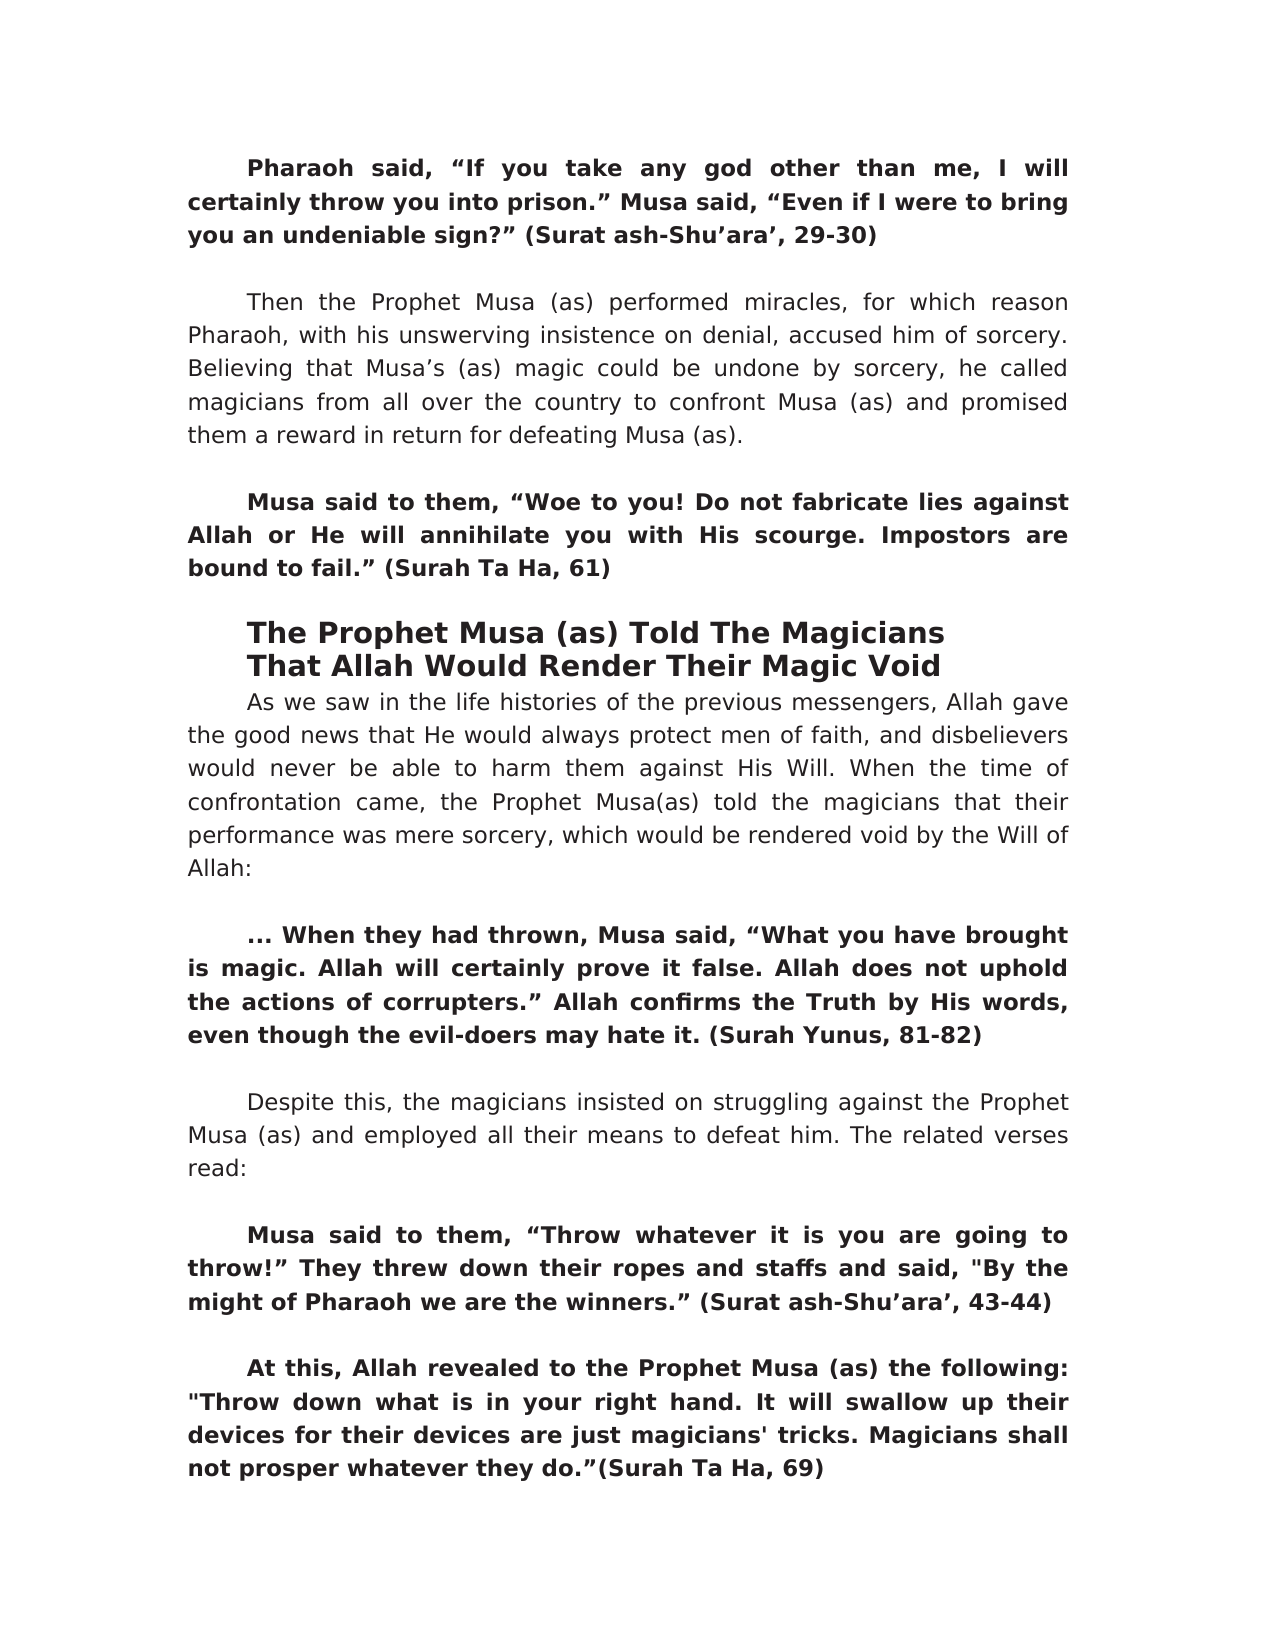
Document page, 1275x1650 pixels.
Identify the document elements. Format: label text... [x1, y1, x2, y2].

text Despite this, the magicians insisted on struggling against the Prophet Musa (as) and employed all their means to defeat him. The related verses read: [187, 1083, 1070, 1183]
text ... When they had thrown, Musa said, “What you have brought is magic. Allah will certainly prove it false. Allah does not uphold the actions of corrupters.” Allah confirms the Truth by His words, even though the evil-doers may hate it. (Surah Yunus, 81-82) [187, 917, 1070, 1050]
text Musa said to them, “Throw whatever it is you are going to throw!” They threw down their ropes and staffs and said, "By the might of Pharaoh we are the winners.” (Surat ash-Shu’ara’, 43-44) [187, 1217, 1070, 1317]
text Pharaoh said, “If you take any god other than me, I will certainly throw you into prison.” Musa said, “Even if I were to bring you an undeniable sign?” (Surat ash-Shu’ara’, 29-30) [187, 150, 1070, 250]
text The Prophet Musa (as) Told The Magicians [187, 617, 1070, 650]
text At this, Allah revealed to the Prophet Musa (as) the following: "Throw down what is in your right hand. It will swallow up their devices for their devices are just magicians' tricks. Magicians shall not prosper whatever they do.”(Surah Ta Ha, 69) [187, 1350, 1070, 1483]
text Then the Prophet Musa (as) performed miracles, for which reason Pharaoh, with his unswerving insistence on denial, accused him of sorcery. Believing that Musa’s (as) magic could be undone by sorcery, he called magicians from all over the country to confront Musa (as) and promised them a reward in return for defeating Musa (as). [187, 283, 1070, 450]
text Musa said to them, “Woe to you! Do not fabricate lies against Allah or He will annihilate you with His scourge. Impostors are bound to fail.” (Surah Ta Ha, 61) [187, 483, 1070, 583]
text That Allah Would Render Their Magic Void [187, 650, 1070, 683]
text As we saw in the life histories of the previous messengers, Allah gave the good news that He would always protect men of faith, and disbelievers would never be able to harm them against His Will. When the time of confrontation came, the Prophet Musa(as) told the magicians that their performance was mere sorcery, which would be rendered void by the Will of Allah: [187, 683, 1070, 883]
